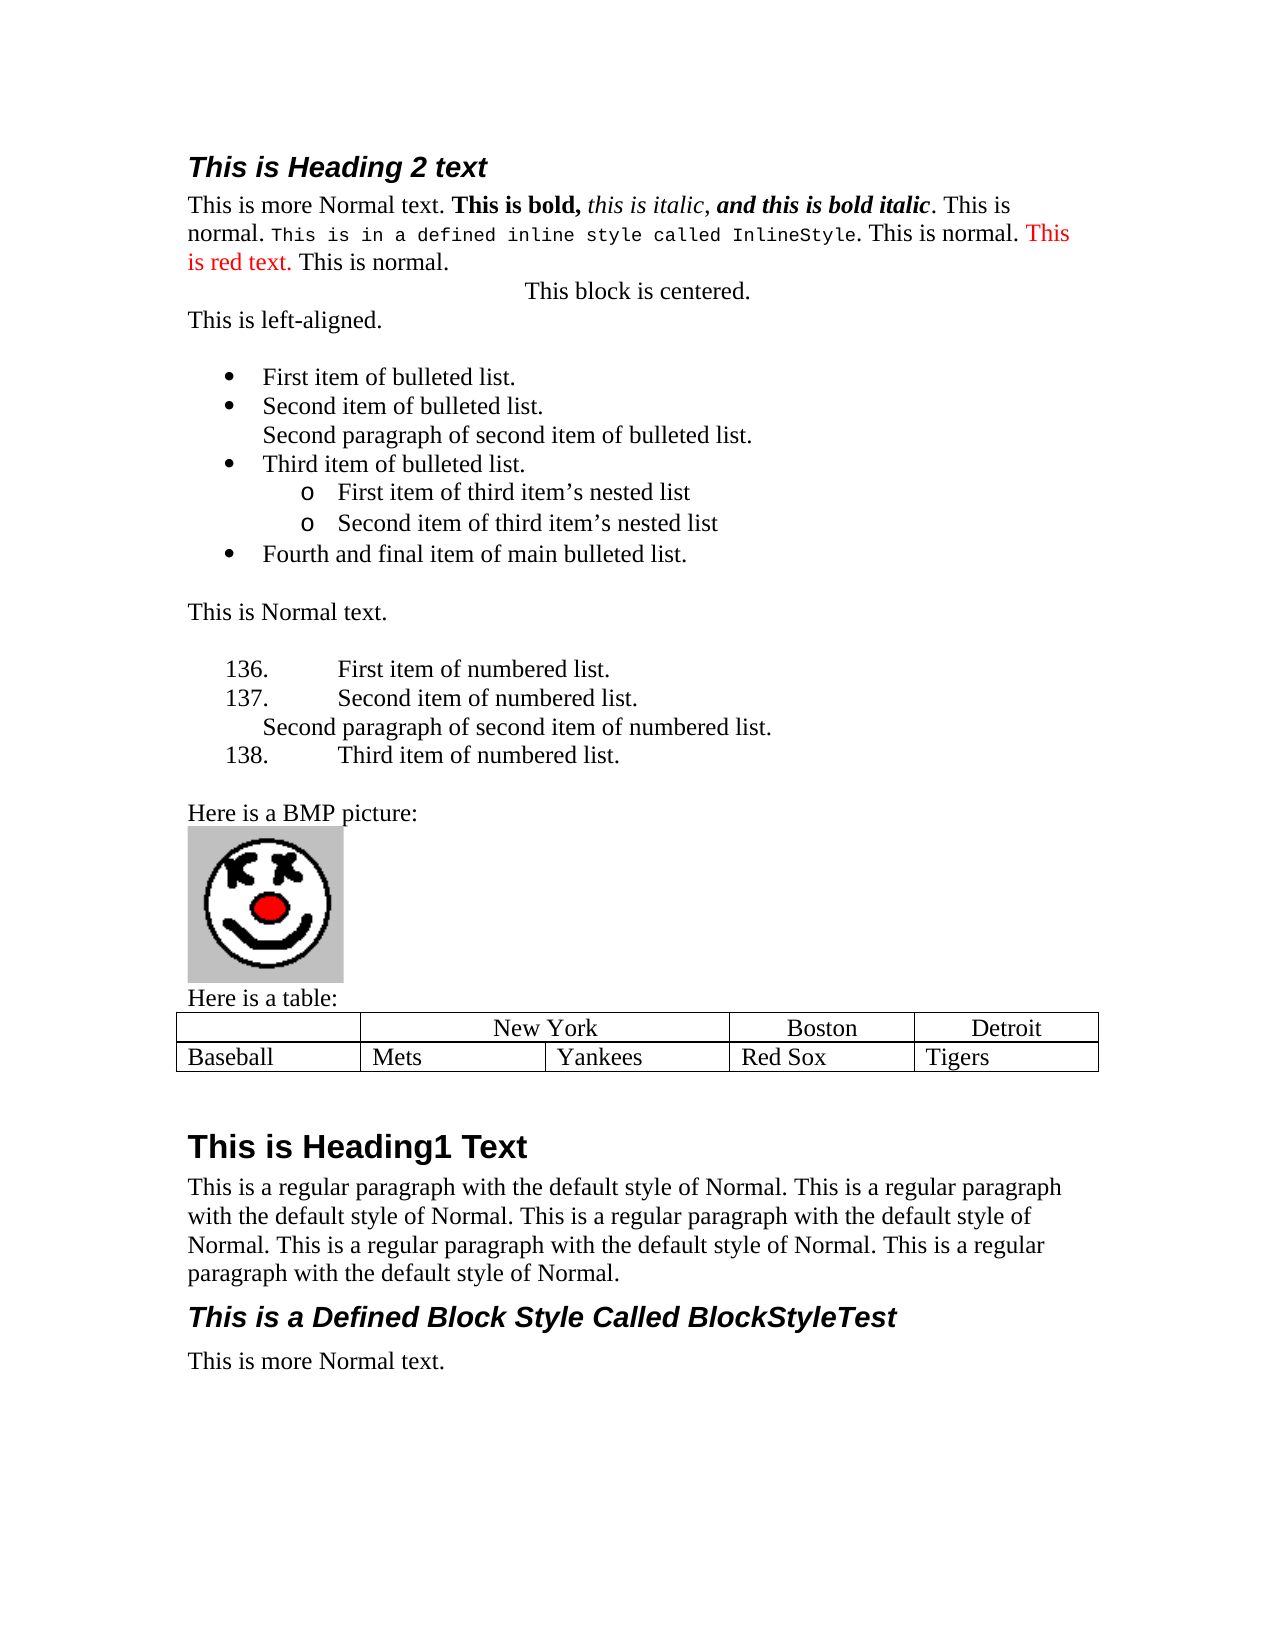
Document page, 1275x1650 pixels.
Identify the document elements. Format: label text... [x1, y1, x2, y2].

picture [187, 826, 344, 983]
text This is a Defined Block Style Called BlockStyleTest [187, 1300, 1087, 1333]
list Third item of numbered list. [225, 740, 1087, 769]
text Here is a table: [187, 983, 1087, 1012]
table_header New York [361, 1013, 729, 1041]
table_cell Mets [361, 1043, 545, 1071]
text This is Normal text. [187, 597, 1087, 625]
table_cell Baseball [177, 1043, 360, 1071]
list First item of bulleted list. [225, 362, 1087, 391]
list Third item of bulleted list. [225, 449, 1087, 477]
subtitle This is Heading 2 text [187, 150, 1087, 183]
table_header Detroit [915, 1013, 1098, 1041]
text Second paragraph of second item of numbered list. [262, 712, 1087, 740]
table_cell Yankees [546, 1043, 729, 1071]
list First item of numbered list. [225, 654, 1087, 683]
text This is more Normal text. This is bold, this is italic, and this is bold italic. This is normal. This is in a defined inline style called InlineStyle. This is normal. This is red text. This is normal. [187, 190, 1087, 276]
list Fourth and final item of main bulleted list. [225, 539, 1087, 568]
list Second item of bulleted list. [225, 391, 1087, 420]
list Second item of numbered list. [225, 683, 1087, 712]
text Second paragraph of second item of bulleted list. [262, 420, 1087, 449]
text This block is centered. [187, 276, 1087, 305]
text This is a regular paragraph with the default style of Normal. This is a regular paragraph with the default style of Normal. This is a regular paragraph with the default style of Normal. This is a regular paragraph with the default style of Normal. This is a regular paragraph with the default style of Normal. [187, 1172, 1087, 1287]
table_header Boston [730, 1013, 914, 1041]
text This is more Normal text. [187, 1346, 1087, 1374]
list Second item of third item’s nested list [300, 508, 1087, 539]
table_header [177, 1013, 360, 1041]
table_cell Tigers [915, 1043, 1098, 1071]
table_cell Red Sox [730, 1043, 914, 1071]
text Here is a BMP picture: [187, 798, 1087, 827]
text This is left-aligned. [187, 305, 1087, 334]
list First item of third item’s nested list [300, 477, 1087, 508]
subtitle This is Heading1 Text [187, 1128, 1087, 1166]
